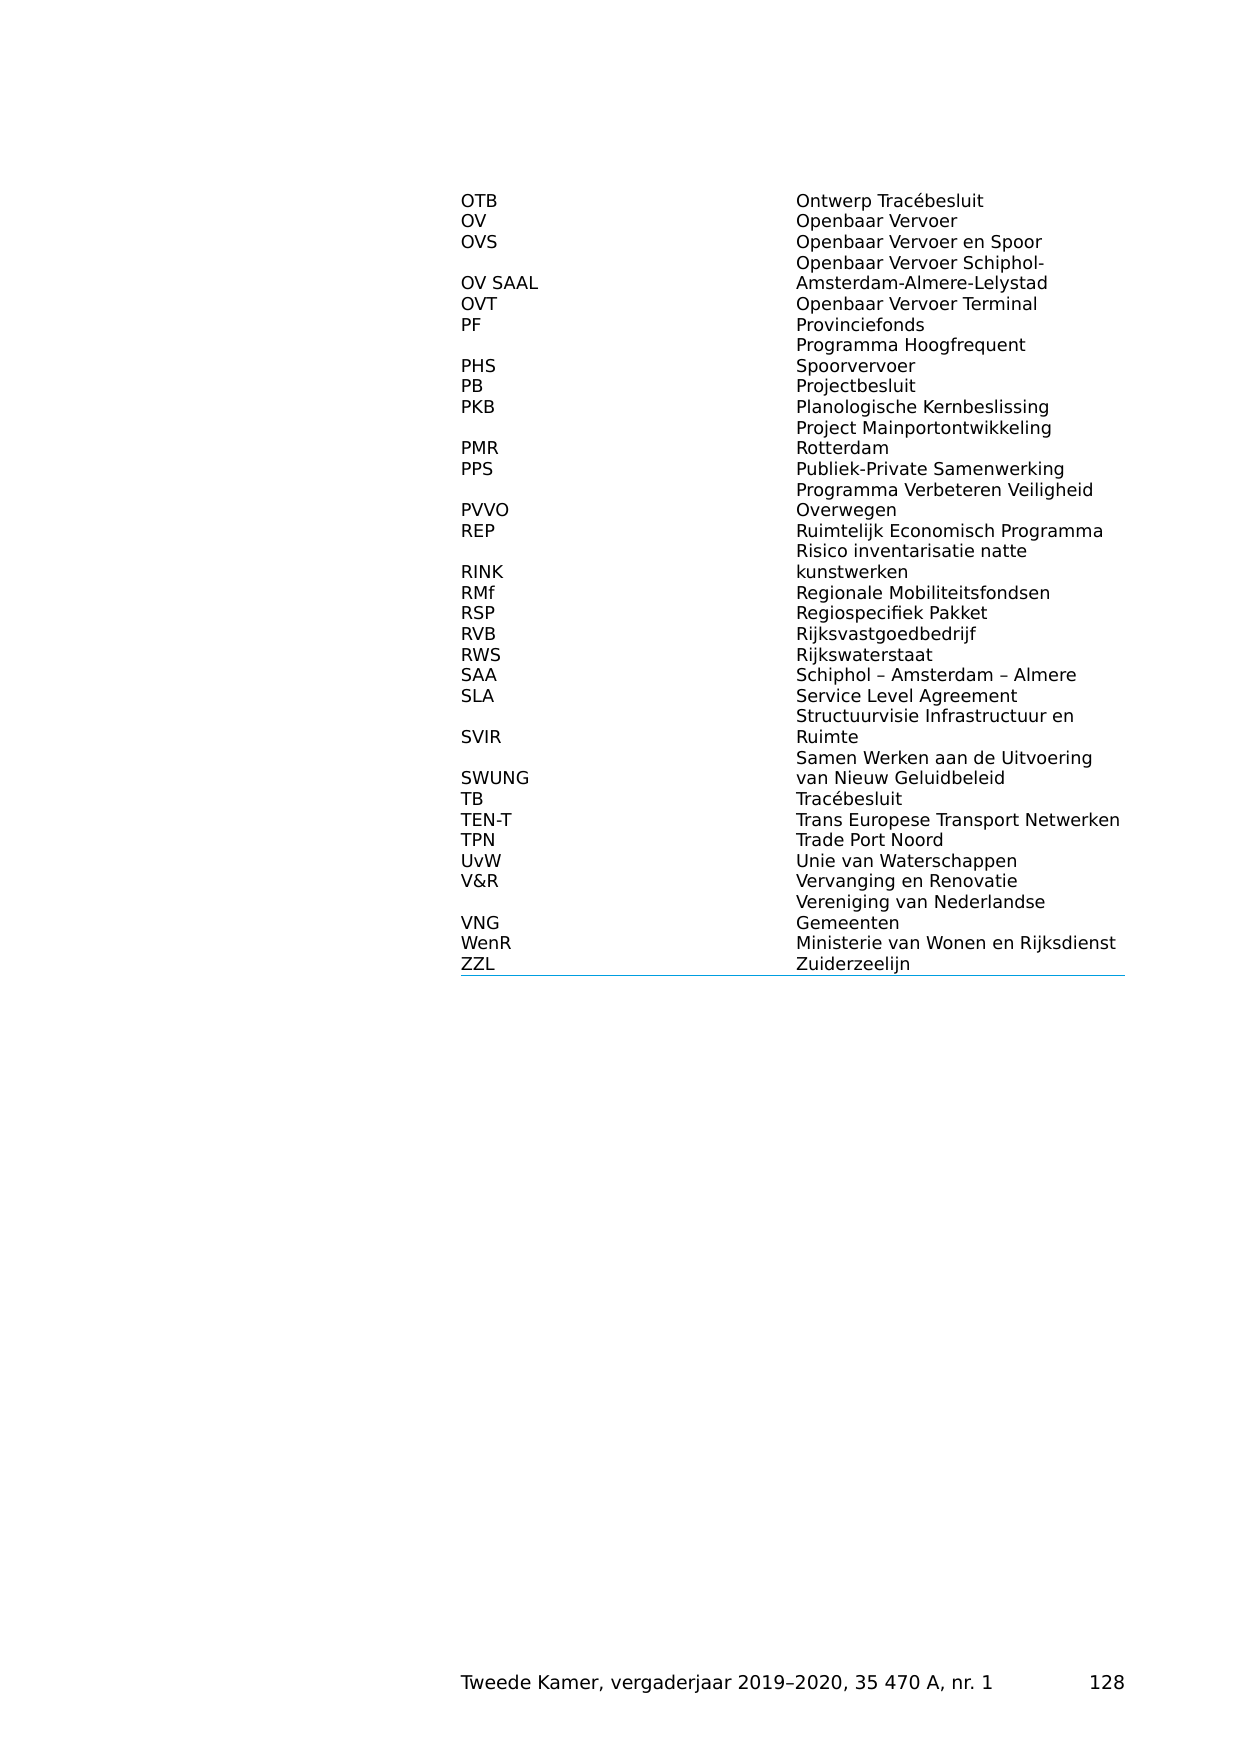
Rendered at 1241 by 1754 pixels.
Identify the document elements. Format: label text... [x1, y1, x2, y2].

table_cell PHS [461, 335, 793, 376]
table_cell Openbaar Vervoer en Spoor [793, 232, 1125, 253]
table_cell RMf [461, 583, 793, 603]
table_cell ZZL [461, 954, 793, 974]
table_cell Tracébesluit [793, 789, 1125, 809]
table_cell Service Level Agreement [793, 686, 1125, 706]
table_cell RSP [461, 603, 793, 624]
table_cell RVB [461, 624, 793, 644]
table_cell Ministerie van Wonen en Rijksdienst [793, 933, 1125, 954]
table_cell RWS [461, 645, 793, 665]
table_cell Openbaar Vervoer [793, 211, 1125, 232]
table_cell PPS [461, 459, 793, 479]
table_cell OV SAAL [461, 253, 793, 294]
table_cell V&R [461, 871, 793, 892]
table_cell Zuiderzeelijn [793, 954, 1125, 974]
table_cell Schiphol – Amsterdam – Almere [793, 665, 1125, 686]
table_cell REP [461, 521, 793, 541]
table_cell PMR [461, 418, 793, 459]
table_cell Ruimtelijk Economisch Programma [793, 521, 1125, 541]
table_cell TPN [461, 830, 793, 851]
table_cell SWUNG [461, 748, 793, 789]
table_cell Trade Port Noord [793, 830, 1125, 851]
table_cell Ontwerp Tracébesluit [793, 191, 1125, 211]
table_cell OVT [461, 294, 793, 314]
table_cell Project Mainportontwikkeling Rotterdam [793, 418, 1125, 459]
table_cell Openbaar Vervoer Schiphol-Amsterdam-Almere-Lelystad [793, 253, 1125, 294]
table_cell Programma Verbeteren Veiligheid Overwegen [793, 480, 1125, 521]
table_cell Planologische Kernbeslissing [793, 397, 1125, 418]
table_cell Publiek-Private Samenwerking [793, 459, 1125, 479]
table_cell WenR [461, 933, 793, 954]
table_cell SLA [461, 686, 793, 706]
table_cell Regiospecifiek Pakket [793, 603, 1125, 624]
table_cell Samen Werken aan de Uitvoering van Nieuw Geluidbeleid [793, 748, 1125, 789]
table_cell Programma Hoogfrequent Spoorvervoer [793, 335, 1125, 376]
table_cell VNG [461, 892, 793, 933]
table_cell OVS [461, 232, 793, 253]
table_cell SAA [461, 665, 793, 686]
table_cell TB [461, 789, 793, 809]
table_cell Structuurvisie Infrastructuur en Ruimte [793, 706, 1125, 748]
table_cell OTB [461, 191, 793, 211]
table_cell PB [461, 376, 793, 397]
table_cell OV [461, 211, 793, 232]
table_cell Openbaar Vervoer Terminal [793, 294, 1125, 314]
table_cell Projectbesluit [793, 376, 1125, 397]
table_cell PKB [461, 397, 793, 418]
table_cell Vervanging en Renovatie [793, 871, 1125, 892]
table_cell PF [461, 315, 793, 335]
table_cell PVVO [461, 480, 793, 521]
table_cell TEN-T [461, 810, 793, 830]
table_cell SVIR [461, 706, 793, 748]
table_cell RINK [461, 541, 793, 583]
table_cell Rijkswaterstaat [793, 645, 1125, 665]
table_cell UvW [461, 851, 793, 871]
table_cell Provinciefonds [793, 315, 1125, 335]
table_cell Unie van Waterschappen [793, 851, 1125, 871]
table_cell Rijksvastgoedbedrijf [793, 624, 1125, 644]
table_cell Risico inventarisatie natte kunstwerken [793, 541, 1125, 583]
table_cell Regionale Mobiliteitsfondsen [793, 583, 1125, 603]
table_cell Trans Europese Transport Netwerken [793, 810, 1125, 830]
table_cell Vereniging van Nederlandse Gemeenten [793, 892, 1125, 933]
